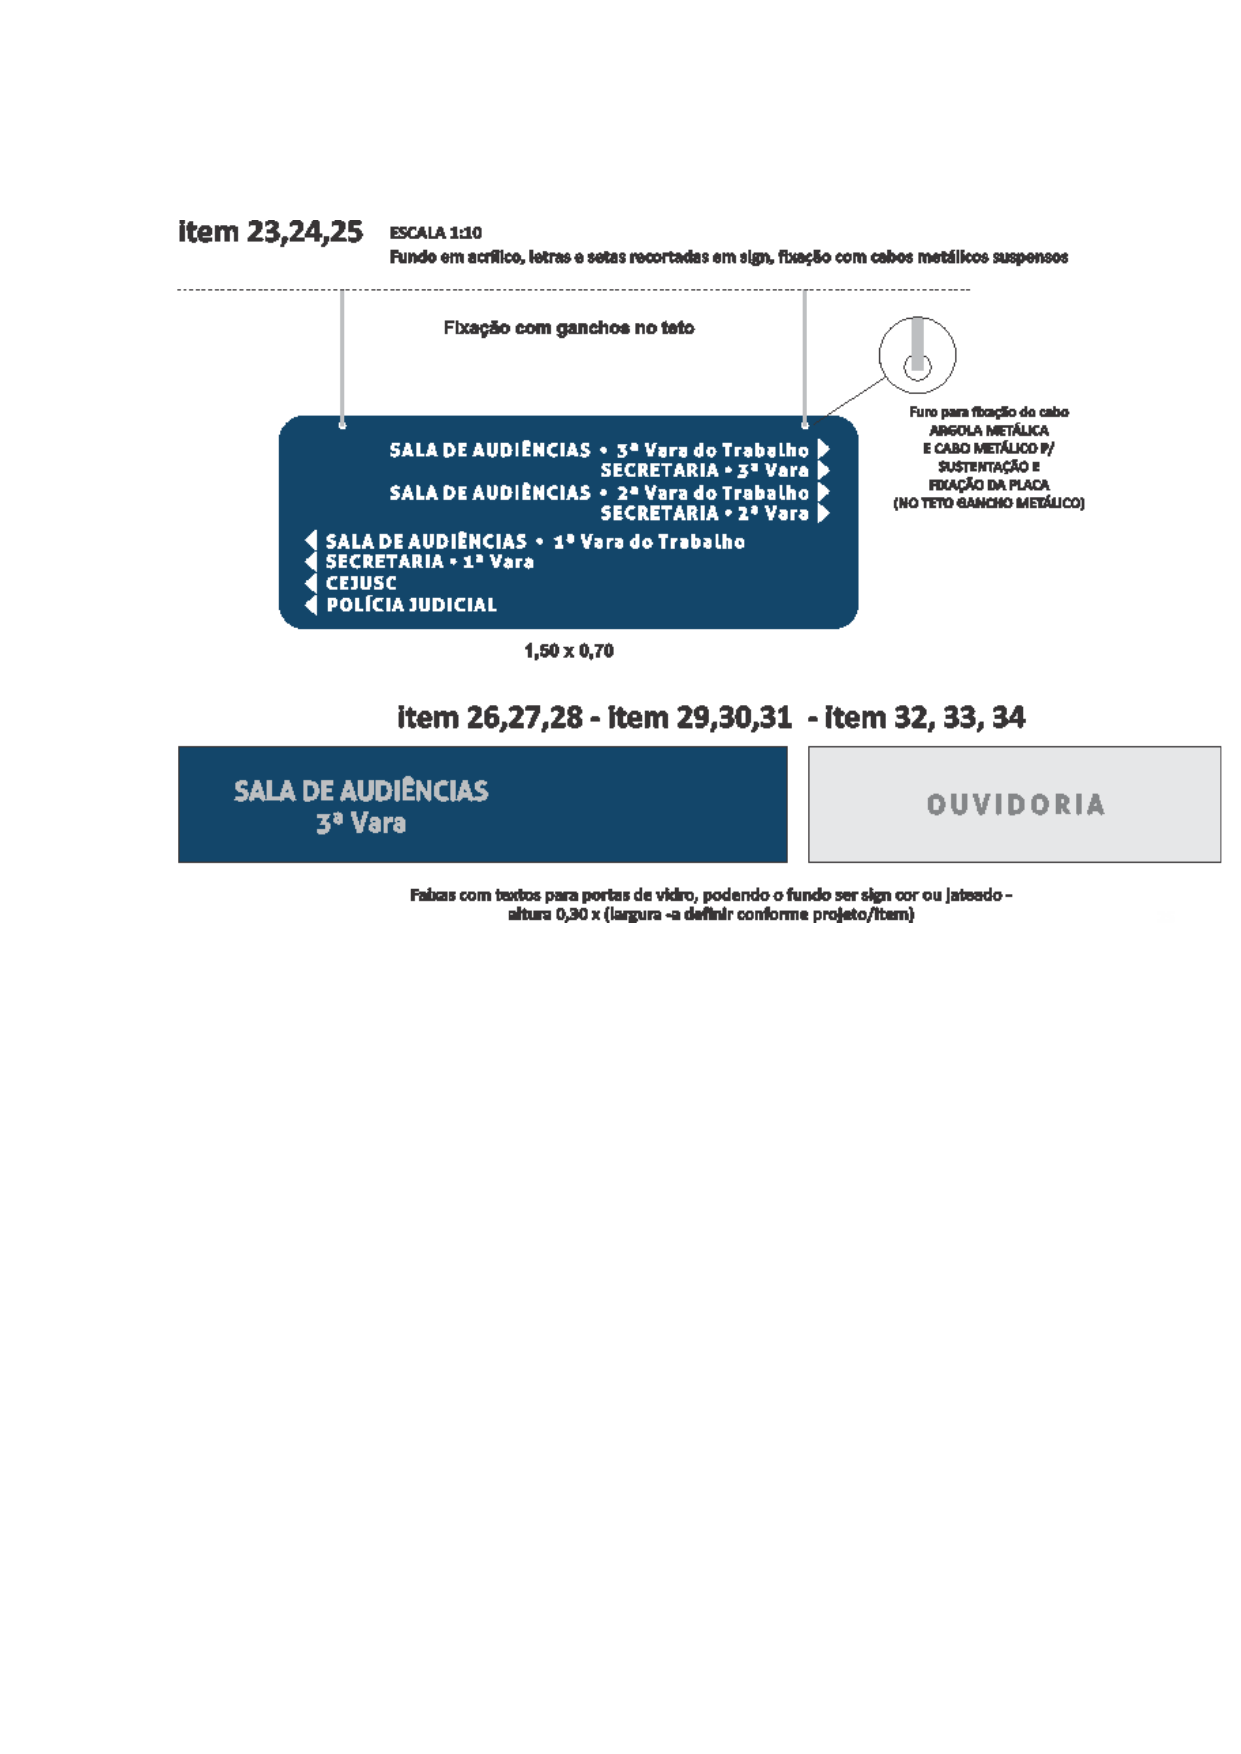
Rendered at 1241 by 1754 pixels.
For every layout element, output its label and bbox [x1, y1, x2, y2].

picture [177, 220, 1222, 923]
